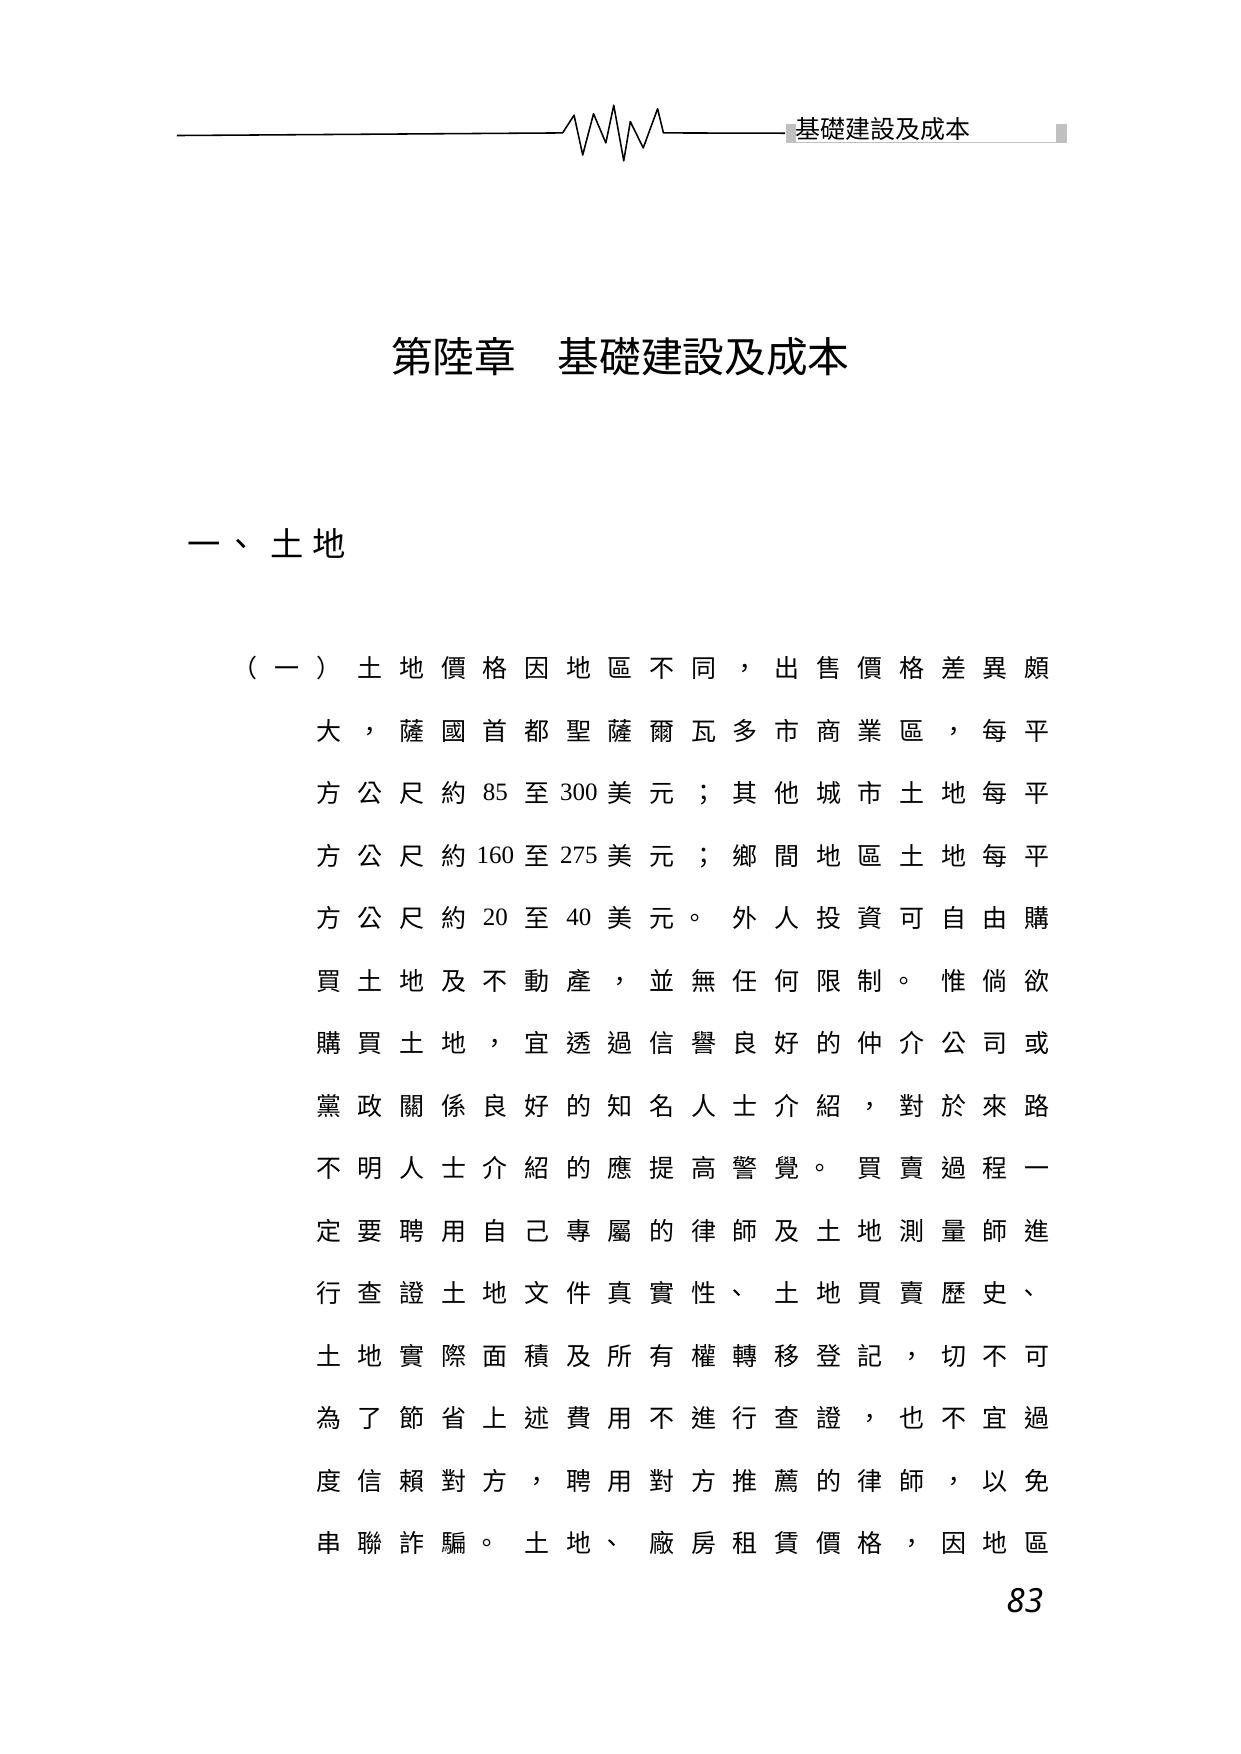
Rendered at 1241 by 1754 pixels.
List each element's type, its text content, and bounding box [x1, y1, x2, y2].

text 第陸章 基礎建設及成本 [183, 313, 1058, 375]
text 一、土地 [183, 500, 1058, 563]
text （一）土地價格因地區不同，出售價格差異頗大，薩國首都聖薩爾瓦多市商業區，每平方公尺約85至300美元；其他城市土地每平方公尺約160至275美元；鄉間地區土地每平方公尺約20至40美元。外人投資可自由購買土地及不動產，並無任何限制。惟倘欲購買土地，宜透過信譽良好的仲介公司或黨政關係良好的知名人士介紹，對於來路不明人士介紹的應提高警覺。買賣過程一定要聘用自己專屬的律師及土地測量師進行查證土地文件真實性、土地買賣歷史、土地實際面積及所有權轉移登記，切不可為了節省上述費用不進行查證，也不宜過度信賴對方，聘用對方推薦的律師，以免串聯詐騙。土地、廠房租賃價格，因地區 [207, 625, 1058, 1563]
